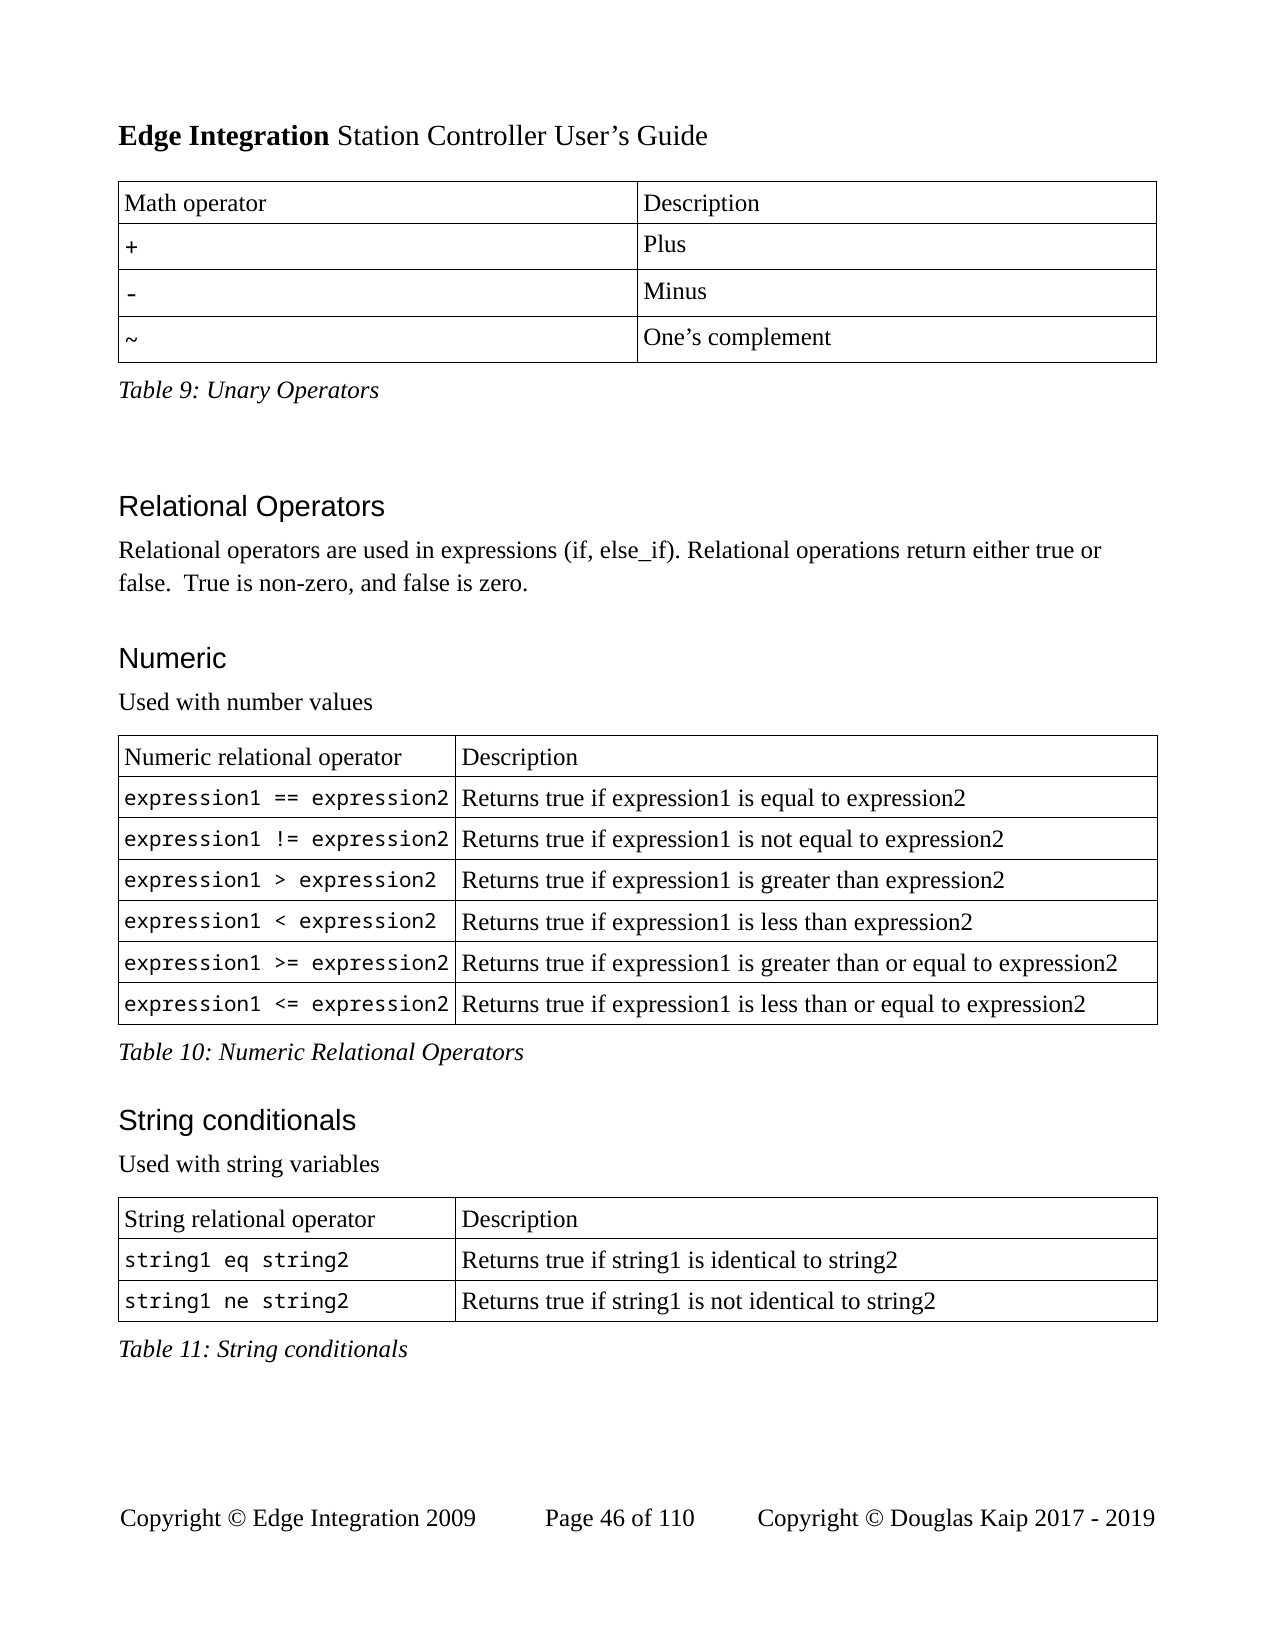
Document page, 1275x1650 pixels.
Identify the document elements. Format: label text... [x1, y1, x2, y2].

table_cell Returns true if string1 is not identical to string2 [456, 1281, 1157, 1321]
table_header String relational operator [119, 1198, 455, 1238]
table_cell + [119, 224, 637, 269]
subtitle Numeric [118, 641, 1157, 675]
table_cell Returns true if expression1 is greater than expression2 [456, 860, 1157, 900]
text Table 11: String conditionals [118, 1334, 1157, 1363]
table_header Description [456, 1198, 1157, 1238]
table_cell string1 ne string2 [119, 1281, 455, 1321]
table_cell string1 eq string2 [119, 1239, 455, 1279]
text Table 10: Numeric Relational Operators [118, 1037, 1157, 1066]
text Used with number values [118, 687, 1157, 716]
table_cell Returns true if expression1 is not equal to expression2 [456, 818, 1157, 858]
table_cell Minus [638, 270, 1156, 316]
table_cell Returns true if expression1 is greater than or equal to expression2 [456, 942, 1157, 982]
table_header Numeric relational operator [119, 736, 455, 776]
text Used with string variables [118, 1149, 1157, 1178]
table_cell Returns true if expression1 is less than expression2 [456, 901, 1157, 941]
table_cell expression1 < expression2 [119, 901, 455, 941]
table_cell expression1 > expression2 [119, 860, 455, 900]
table_cell One’s complement [638, 317, 1156, 362]
table_cell Returns true if string1 is identical to string2 [456, 1239, 1157, 1279]
table_cell - [119, 270, 637, 316]
table_cell expression1 != expression2 [119, 818, 455, 858]
table_cell expression1 == expression2 [119, 777, 455, 817]
table_cell Plus [638, 224, 1156, 269]
table_cell ~ [119, 317, 637, 362]
subtitle String conditionals [118, 1103, 1157, 1137]
table_cell expression1 >= expression2 [119, 942, 455, 982]
subtitle Relational Operators [118, 489, 1157, 523]
table_cell Returns true if expression1 is less than or equal to expression2 [456, 983, 1157, 1023]
table_header Description [638, 182, 1156, 222]
table_header Math operator [119, 182, 637, 222]
table_cell expression1 <= expression2 [119, 983, 455, 1023]
text Table 9: Unary Operators [118, 376, 1157, 404]
text Relational operators are used in expressions (if, else_if). Relational operations return either true or false. True is non-zero, and false is zero. [118, 536, 1157, 597]
table_cell Returns true if expression1 is equal to expression2 [456, 777, 1157, 817]
table_header Description [456, 736, 1157, 776]
